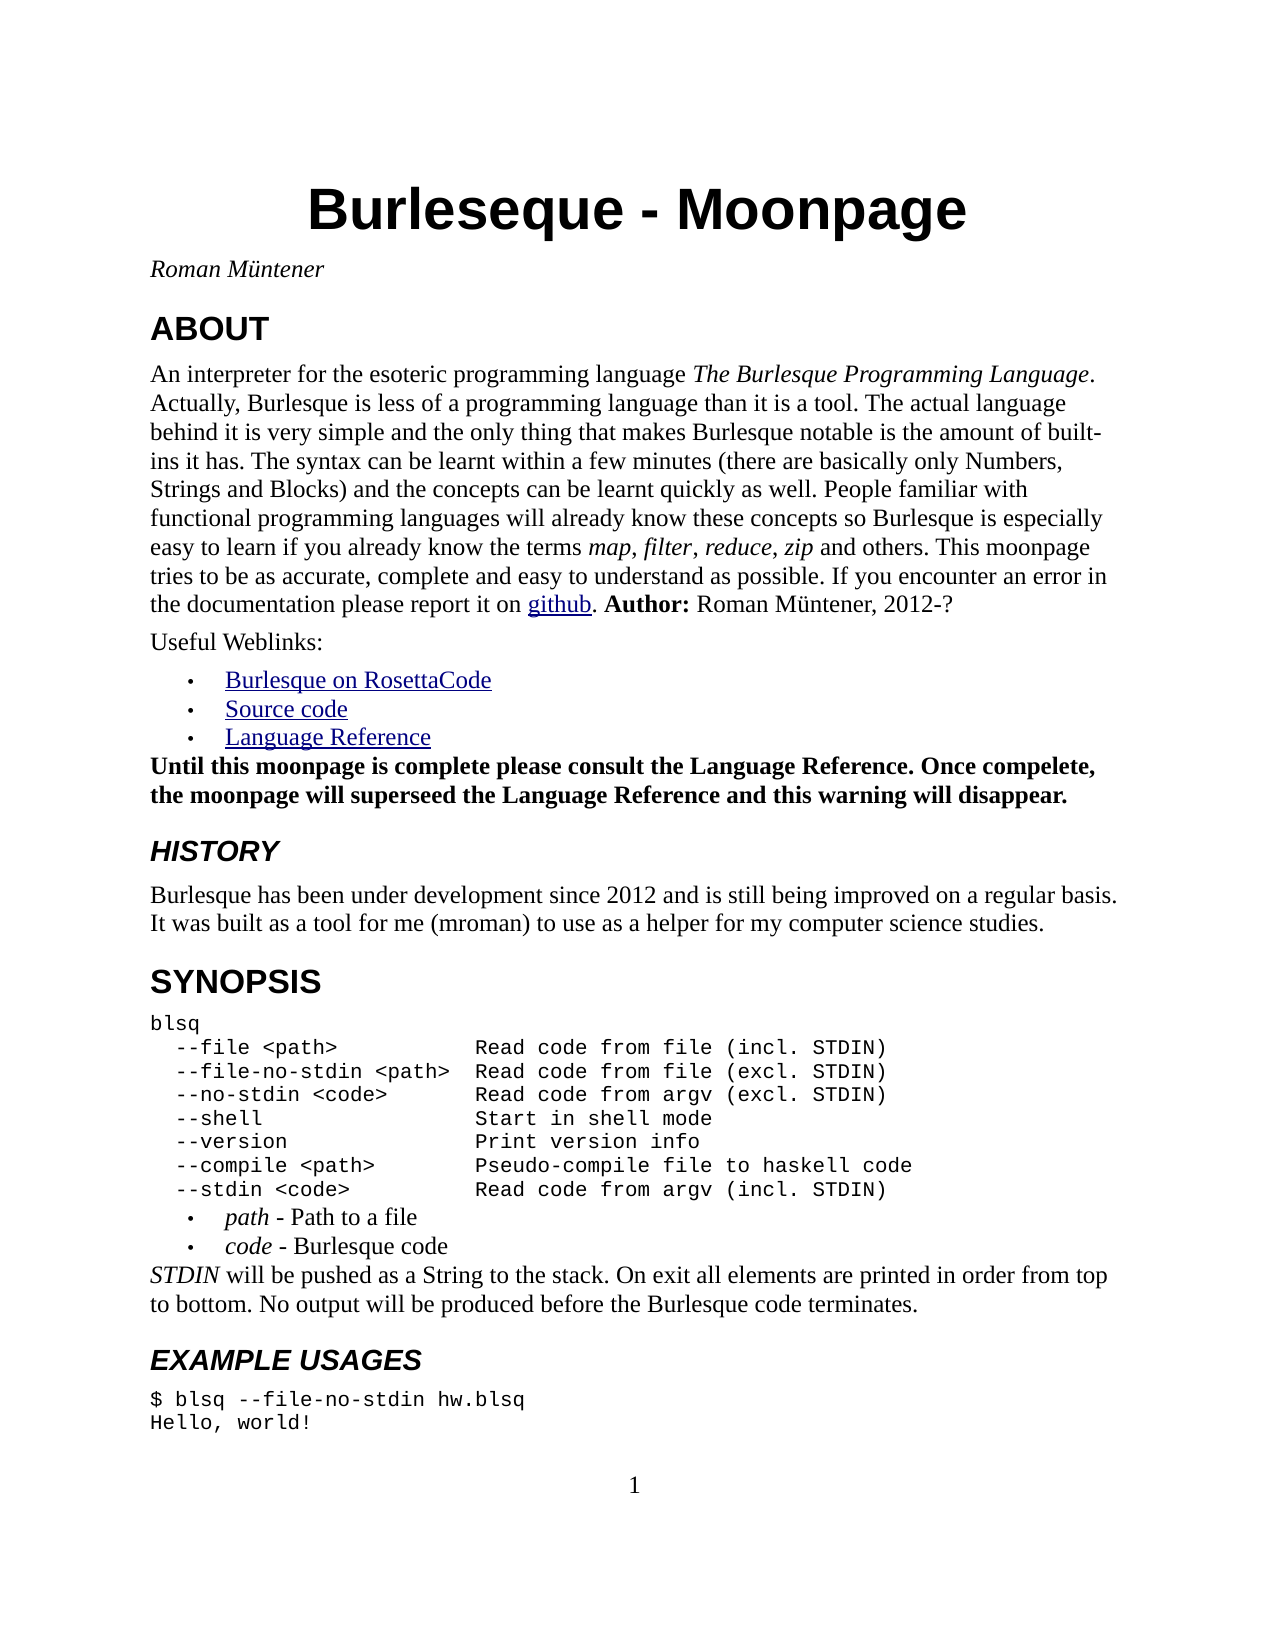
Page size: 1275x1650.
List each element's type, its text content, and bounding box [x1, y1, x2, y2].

list Source code [187, 694, 1125, 722]
text --compile <path> Pseudo-compile file to haskell code [150, 1155, 1125, 1179]
text Until this moonpage is complete please consult the Language Reference. Once compelete, the moonpage will superseed the Language Reference and this warning will disappear. [150, 751, 1125, 809]
list code - Burlesque code [187, 1231, 1125, 1260]
text blsq [150, 1013, 1125, 1037]
text --no-stdin <code> Read code from argv (excl. STDIN) [150, 1084, 1125, 1108]
text Hello, world! [150, 1412, 1125, 1436]
text Burlesque has been under development since 2012 and is still being improved on a regular basis. It was built as a tool for me (mroman) to use as a helper for my computer science studies. [150, 880, 1125, 937]
title Burleseque - Moonpage [150, 175, 1125, 242]
subtitle SYNOPSIS [150, 962, 1125, 1001]
text --stdin <code> Read code from argv (incl. STDIN) [150, 1179, 1125, 1202]
list path - Path to a file [187, 1202, 1125, 1231]
list Burlesque on RosettaCode [187, 665, 1125, 694]
subtitle ABOUT [150, 308, 1125, 347]
subtitle HISTORY [150, 834, 1125, 867]
text Useful Weblinks: [150, 627, 1125, 656]
text STDIN will be pushed as a String to the stack. On exit all elements are printed in order from top to bottom. No output will be produced before the Burlesque code terminates. [150, 1260, 1125, 1317]
text An interpreter for the esoteric programming language The Burlesque Programming Language. Actually, Burlesque is less of a programming language than it is a tool. The actual language behind it is very simple and the only thing that makes Burlesque notable is the amount of built-ins it has. The syntax can be learnt within a few minutes (there are basically only Numbers, Strings and Blocks) and the concepts can be learnt quickly as well. People familiar with functional programming languages will already know these concepts so Burlesque is especially easy to learn if you already know the terms map, filter, reduce, zip and others. This moonpage tries to be as accurate, complete and easy to understand as possible. If you encounter an error in the documentation please report it on github. Author: Roman Müntener, 2012-? [150, 359, 1125, 618]
text --shell Start in shell mode [150, 1108, 1125, 1132]
text $ blsq --file-no-stdin hw.blsq [150, 1388, 1125, 1412]
text --file <path> Read code from file (incl. STDIN) [150, 1037, 1125, 1061]
text Roman Müntener [150, 254, 1125, 283]
list Language Reference [187, 722, 1125, 751]
text --file-no-stdin <path> Read code from file (excl. STDIN) [150, 1061, 1125, 1084]
text --version Print version info [150, 1132, 1125, 1155]
subtitle EXAMPLE USAGES [150, 1342, 1125, 1376]
